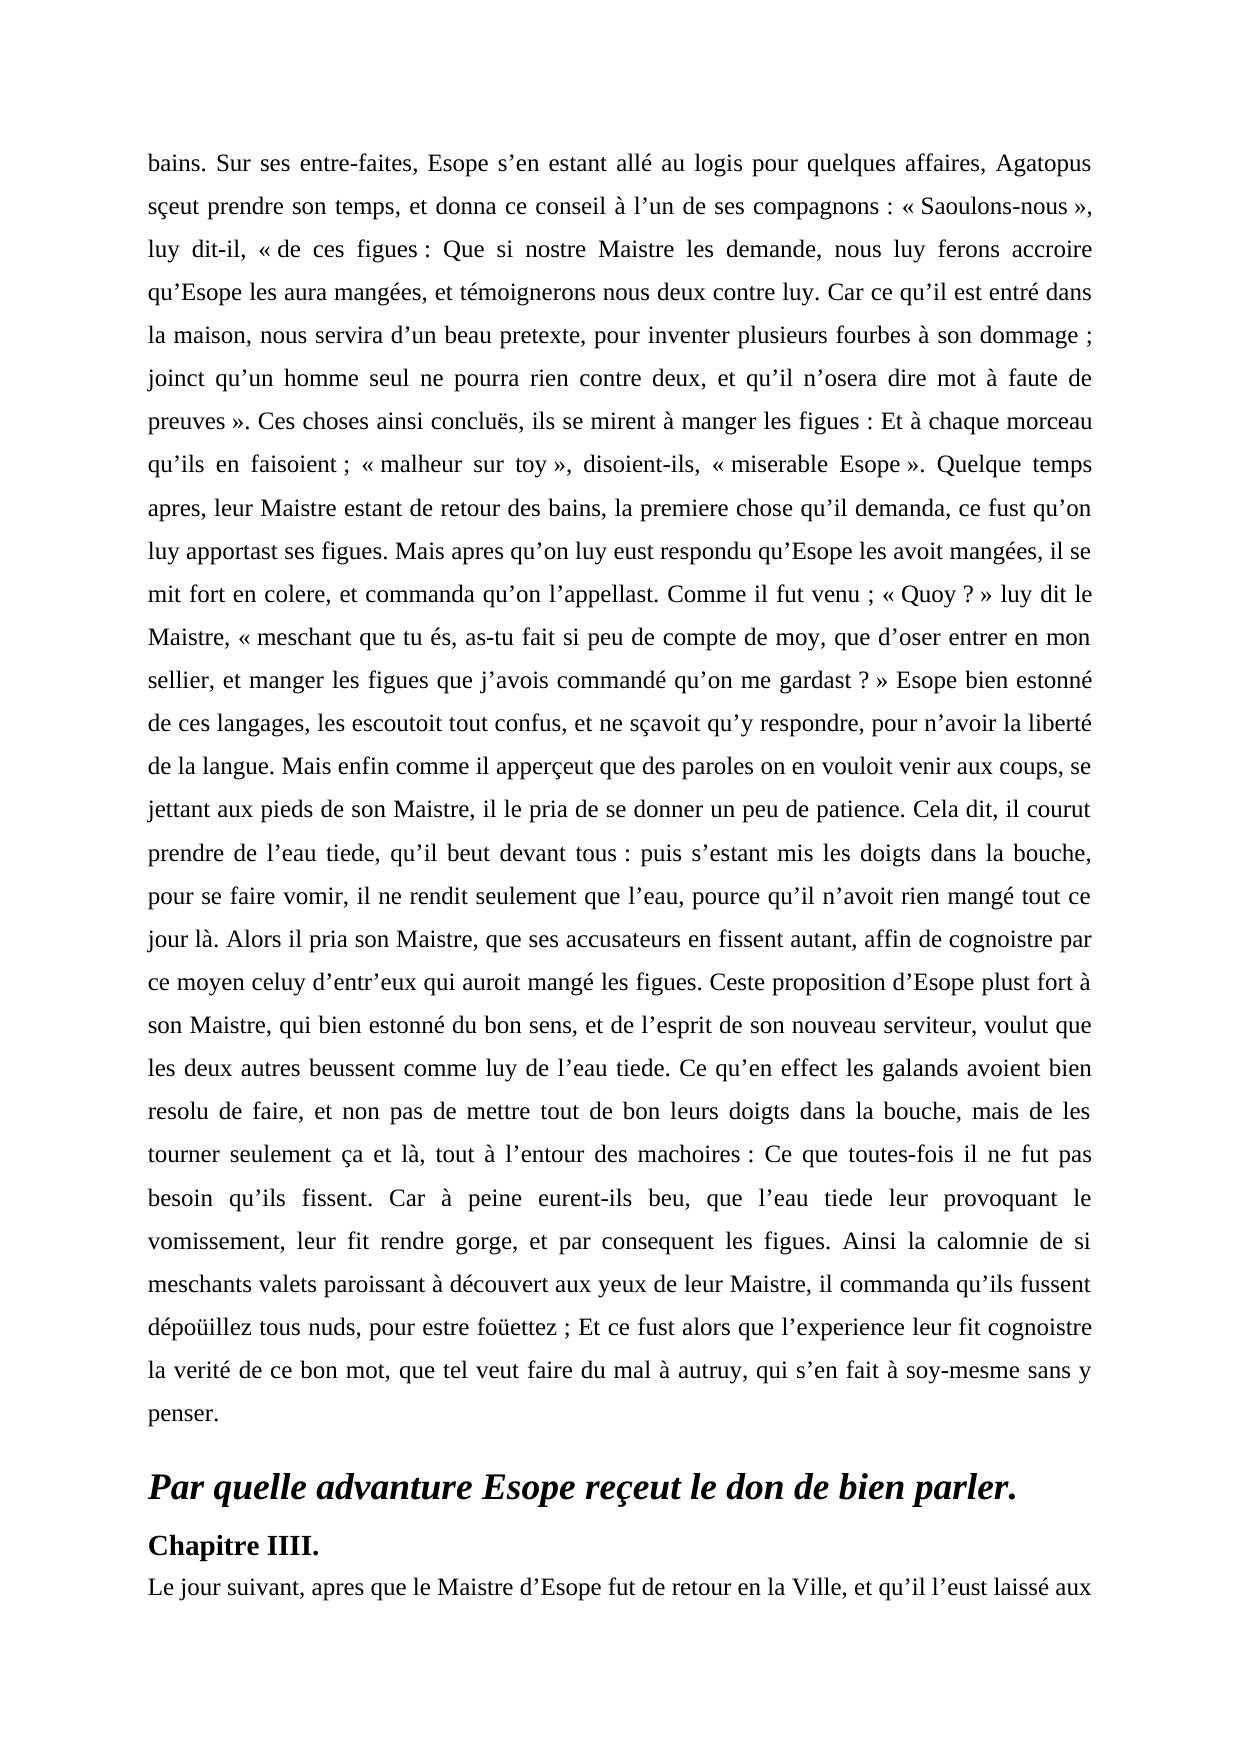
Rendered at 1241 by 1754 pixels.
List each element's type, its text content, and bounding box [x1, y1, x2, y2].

text Chapitre IIII. [148, 1528, 1093, 1562]
text Le jour suivant, apres que le Maistre d’Esope fut de retour en la Ville, et qu’il l’eust laissé aux [148, 1572, 1093, 1601]
subtitle Par quelle advanture Esope reçeut le don de bien parler. [148, 1464, 1093, 1507]
text bains. Sur ses entre-faites, Esope s’en estant allé au logis pour quelques affaires, Agatopus sçeut prendre son temps, et donna ce conseil à l’un de ses compagnons : « Saoulons-nous », luy dit-il, « de ces figues : Que si nostre Maistre les demande, nous luy ferons accroire qu’Esope les aura mangées, et témoignerons nous deux contre luy. Car ce qu’il est entré dans la maison, nous servira d’un beau pretexte, pour inventer plusieurs fourbes à son dommage ; joinct qu’un homme seul ne pourra rien contre deux, et qu’il n’osera dire mot à faute de preuves ». Ces choses ainsi concluës, ils se mirent à manger les figues : Et à chaque morceau qu’ils en faisoient ; « malheur sur toy », disoient-ils, « miserable Esope ». Quelque temps apres, leur Maistre estant de retour des bains, la premiere chose qu’il demanda, ce fust qu’on luy apportast ses figues. Mais apres qu’on luy eust respondu qu’Esope les avoit mangées, il se mit fort en colere, et commanda qu’on l’appellast. Comme il fut venu ; « Quoy ? » luy dit le Maistre, « meschant que tu és, as-tu fait si peu de compte de moy, que d’oser entrer en mon sellier, et manger les figues que j’avois commandé qu’on me gardast ? » Esope bien estonné de ces langages, les escoutoit tout confus, et ne sçavoit qu’y respondre, pour n’avoir la liberté de la langue. Mais enfin comme il apperçeut que des paroles on en vouloit venir aux coups, se jettant aux pieds de son Maistre, il le pria de se donner un peu de patience. Cela dit, il courut prendre de l’eau tiede, qu’il beut devant tous : puis s’estant mis les doigts dans la bouche, pour se faire vomir, il ne rendit seulement que l’eau, pource qu’il n’avoit rien mangé tout ce jour là. Alors il pria son Maistre, que ses accusateurs en fissent autant, affin de cognoistre par ce moyen celuy d’entr’eux qui auroit mangé les figues. Ceste proposition d’Esope plust fort à son Maistre, qui bien estonné du bon sens, et de l’esprit de son nouveau serviteur, voulut que les deux autres beussent comme luy de l’eau tiede. Ce qu’en effect les galands avoient bien resolu de faire, et non pas de mettre tout de bon leurs doigts dans la bouche, mais de les tourner seulement ça et là, tout à l’entour des machoires : Ce que toutes-fois il ne fut pas besoin qu’ils fissent. Car à peine eurent-ils beu, que l’eau tiede leur provoquant le vomissement, leur fit rendre gorge, et par consequent les figues. Ainsi la calomnie de si meschants valets paroissant à découvert aux yeux de leur Maistre, il commanda qu’ils fussent dépoüillez tous nuds, pour estre foüettez ; Et ce fust alors que l’experience leur fit cognoistre la verité de ce bon mot, que tel veut faire du mal à autruy, qui s’en fait à soy-mesme sans y penser. [148, 148, 1093, 1427]
